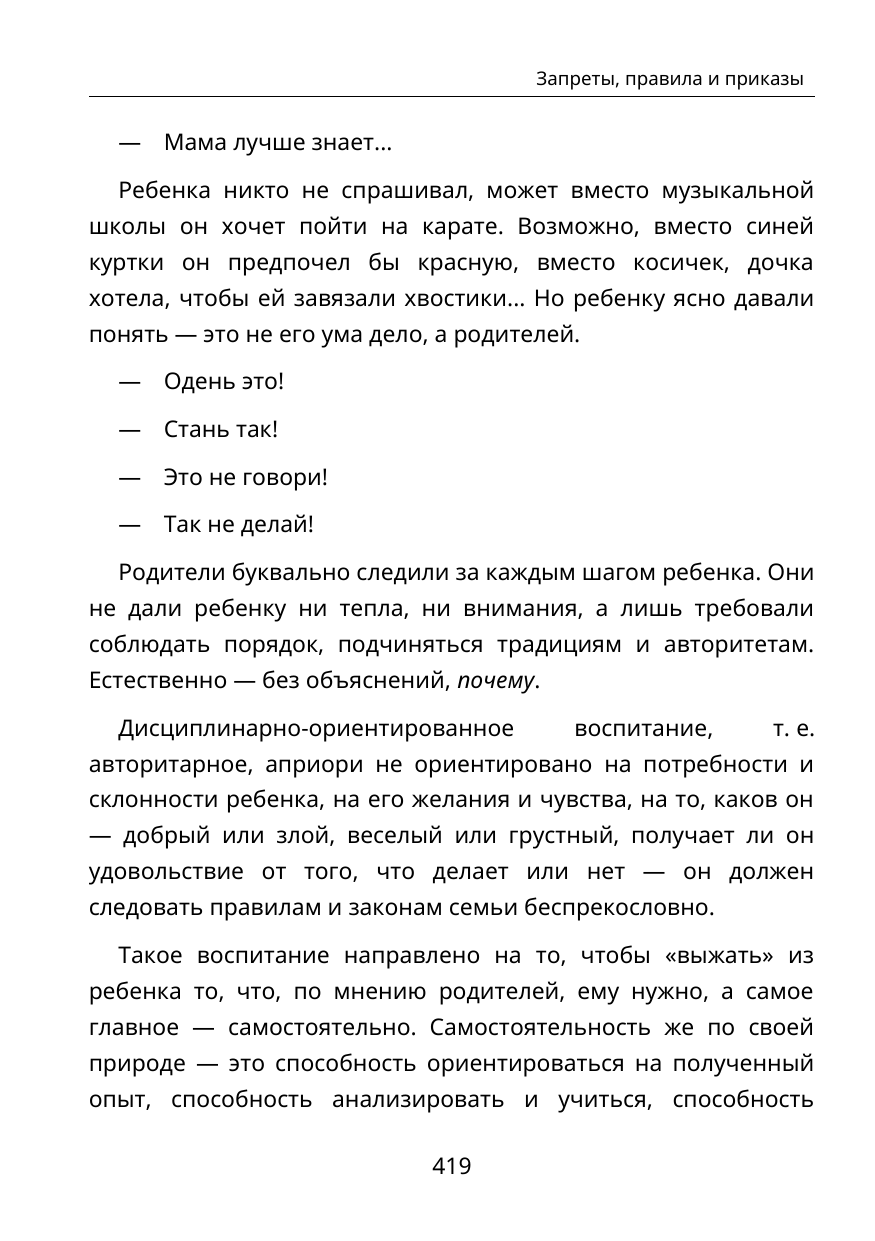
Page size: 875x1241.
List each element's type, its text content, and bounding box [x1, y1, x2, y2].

text Такое воспитание направлено на то, чтобы «выжать» из ребенка то, что, по мнению родителей, ему нужно, а самое главное — самостоятельно. Самостоятельность же по своей природе — это способность ориентироваться на полученный опыт, способность анализировать и учиться, способность [88, 939, 815, 1114]
list Одень это! [88, 365, 815, 396]
text Родители буквально следили за каждым шагом ребенка. Они не дали ребенку ни тепла, ни внимания, а лишь требовали соблюдать порядок, подчиняться традициям и авторитетам. Естественно — без объяснений, почему. [88, 556, 815, 695]
text Ребенка никто не спрашивал, может вместо музыкальной школы он хочет пойти на карате. Возможно, вместо синей куртки он предпочел бы красную, вместо косичек, дочка хотела, чтобы ей завязали хвостики... Но ребенку ясно давали понять — это не его ума дело, а родителей. [88, 174, 815, 349]
list Это не говори! [88, 461, 815, 492]
list Мама лучше знает... [88, 126, 815, 157]
list Стань так! [88, 413, 815, 444]
list Так не делай! [88, 508, 815, 539]
text Дисциплинарно-ориентированное воспитание, т. е. авторитарное, априори не ориентировано на потребности и склонности ребенка, на его желания и чувства, на то, каков он — добрый или злой, веселый или грустный, получает ли он удовольствие от того, что делает или нет — он должен следовать правилам и законам семьи беспрекословно. [88, 712, 815, 922]
